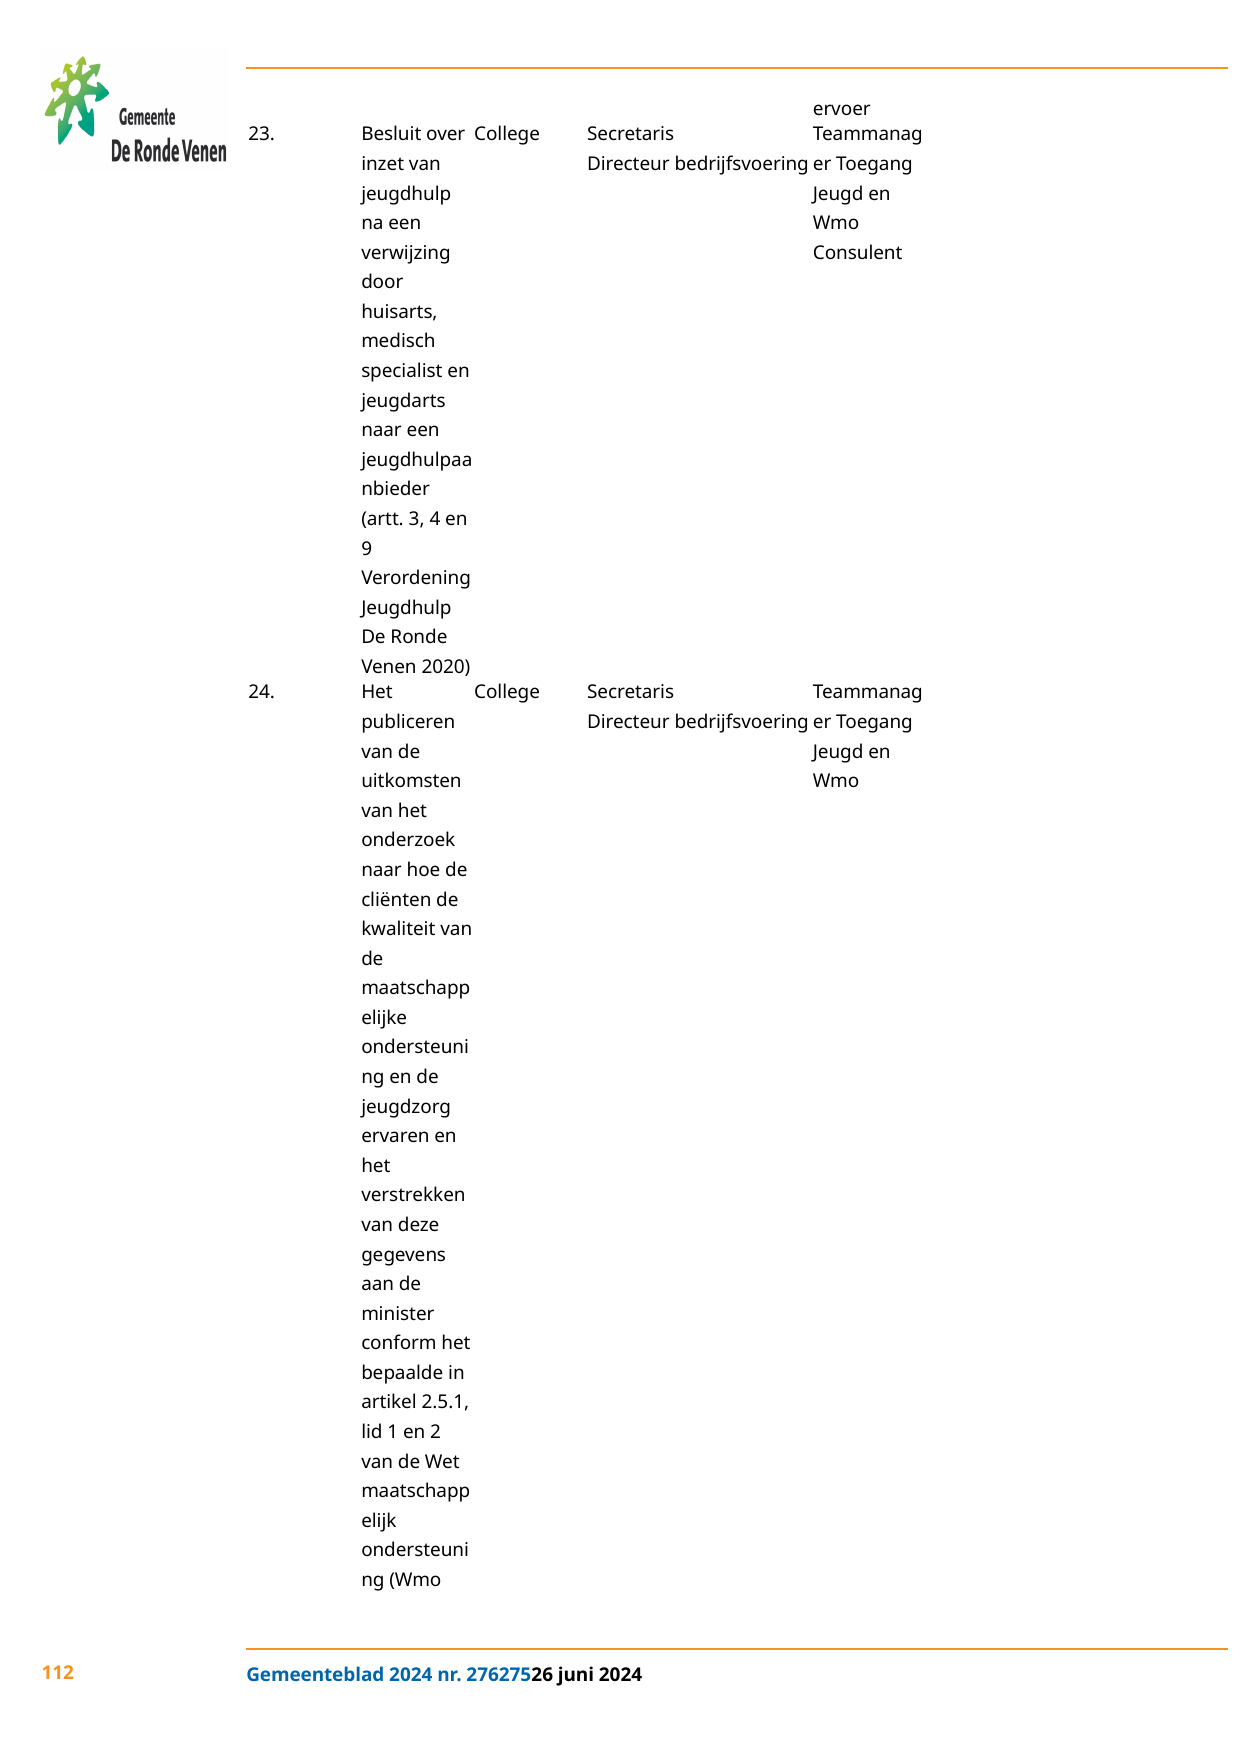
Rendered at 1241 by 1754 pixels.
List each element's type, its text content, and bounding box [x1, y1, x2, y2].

table_cell Secretaris Directeur bedrijfsvoering [587, 679, 813, 1592]
table_cell 23. [248, 121, 361, 679]
table_cell Secretaris Directeur bedrijfsvoering [587, 121, 813, 679]
table_cell Teammanager Toegang Jeugd en Wmo [813, 679, 926, 1592]
table_cell [926, 121, 1152, 679]
table_cell [926, 95, 1152, 121]
table_cell ervoer [813, 95, 926, 121]
table_cell [248, 95, 361, 121]
table_cell Het publiceren van de uitkomsten van het onderzoek naar hoe de cliënten de kwaliteit van de maatschappelijke ondersteuning en de jeugdzorg ervaren en het verstrekken van deze gegevens aan de minister conform het bepaalde in artikel 2.5.1, lid 1 en 2 van de Wet maatschappelijk ondersteuning (Wmo [361, 679, 474, 1592]
table_cell [926, 679, 1152, 1592]
table_cell [587, 95, 813, 121]
table_cell College [474, 679, 587, 1592]
table_cell [474, 95, 587, 121]
table_cell [361, 95, 474, 121]
table_cell Teammanager Toegang Jeugd en Wmo Consulent [813, 121, 926, 679]
table_cell 24. [248, 679, 361, 1592]
table_cell Besluit over inzet van jeugdhulp na een verwijzing door huisarts, medisch specialist en jeugdarts naar een jeugdhulpaanbieder (artt. 3, 4 en 9 Verordening Jeugdhulp De Ronde Venen 2020) [361, 121, 474, 679]
table_cell College [474, 121, 587, 679]
picture [41, 47, 231, 172]
